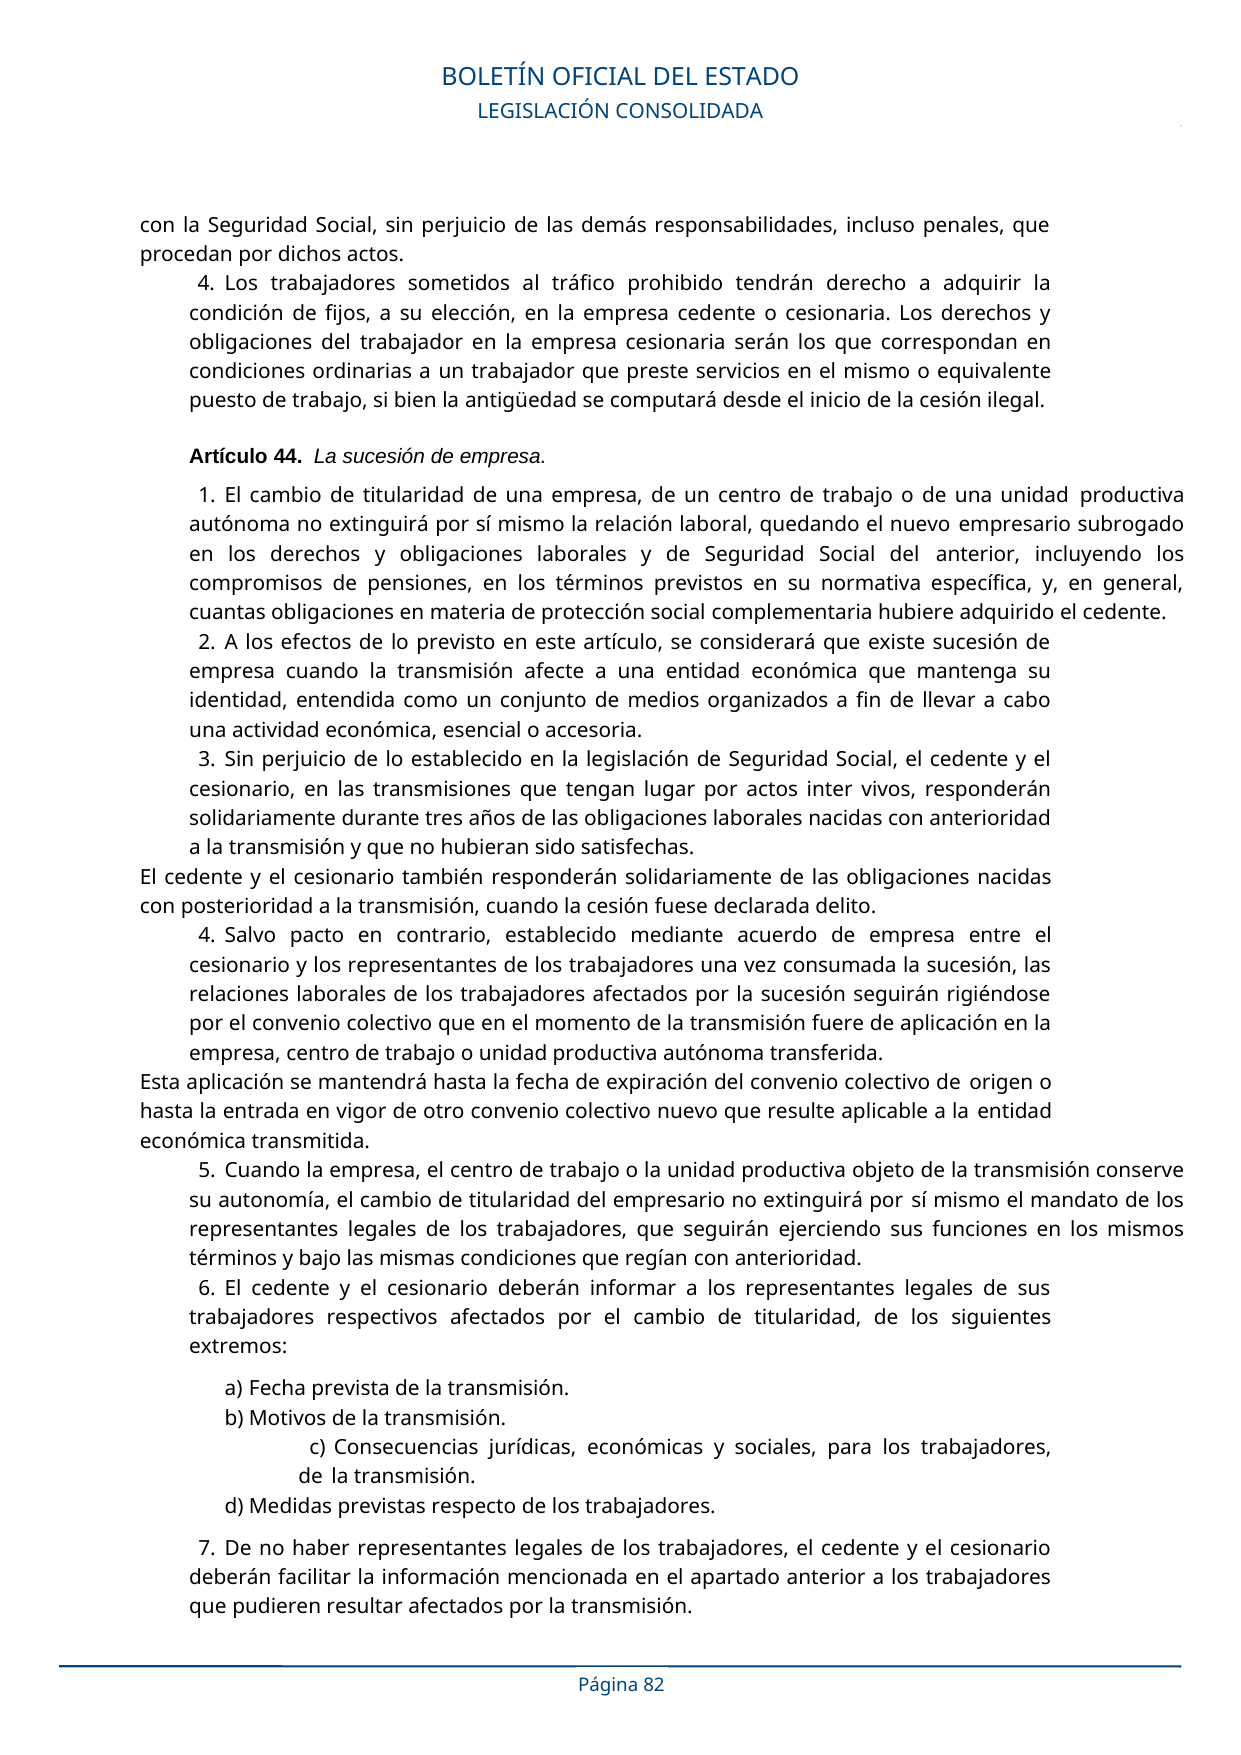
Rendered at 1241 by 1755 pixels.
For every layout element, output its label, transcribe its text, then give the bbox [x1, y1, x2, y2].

list Motivos de la transmisión. [224, 1403, 1184, 1431]
list Medidas previstas respecto de los trabajadores. [224, 1491, 1184, 1519]
list Fecha prevista de la transmisión. [224, 1373, 1184, 1402]
list Los trabajadores sometidos al tráfico prohibido tendrán derecho a adquirir la condición de fijos, a su elección, en la empresa cedente o cesionaria. Los derechos y obligaciones del trabajador en la empresa cesionaria serán los que correspondan en condiciones ordinarias a un trabajador que preste servicios en el mismo o equivalente puesto de trabajo, si bien la antigüedad se computará desde el inicio de la cesión ilegal. [162, 268, 1052, 414]
text con la Seguridad Social, sin perjuicio de las demás responsabilidades, incluso penales, que procedan por dichos actos. [139, 210, 1052, 267]
list Cuando la empresa, el centro de trabajo o la unidad productiva objeto de la transmisión conserve su autonomía, el cambio de titularidad del empresario no extinguirá por sí mismo el mandato de los representantes legales de los trabajadores, que seguirán ejerciendo sus funciones en los mismos términos y bajo las mismas condiciones que regían con anterioridad. [163, 1155, 1184, 1272]
list El cedente y el cesionario deberán informar a los representantes legales de sus trabajadores respectivos afectados por el cambio de titularidad, de los siguientes extremos: [163, 1273, 1052, 1360]
text Esta aplicación se mantendrá hasta la fecha de expiración del convenio colectivo de origen o hasta la entrada en vigor de otro convenio colectivo nuevo que resulte aplicable a la entidad económica transmitida. [139, 1067, 1052, 1154]
list Sin perjuicio de lo establecido en la legislación de Seguridad Social, el cedente y el cesionario, en las transmisiones que tengan lugar por actos inter vivos, responderán solidariamente durante tres años de las obligaciones laborales nacidas con anterioridad a la transmisión y que no hubieran sido satisfechas. [163, 744, 1052, 861]
list Consecuencias jurídicas, económicas y sociales, para los trabajadores, de la transmisión. [274, 1432, 1052, 1490]
list A los efectos de lo previsto en este artículo, se considerará que existe sucesión de empresa cuando la transmisión afecte a una entidad económica que mantenga su identidad, entendida como un conjunto de medios organizados a fin de llevar a cabo una actividad económica, esencial o accesoria. [163, 627, 1052, 743]
list Salvo pacto en contrario, establecido mediante acuerdo de empresa entre el cesionario y los representantes de los trabajadores una vez consumada la sucesión, las relaciones laborales de los trabajadores afectados por la sucesión seguirán rigiéndose por el convenio colectivo que en el momento de la transmisión fuere de aplicación en la empresa, centro de trabajo o unidad productiva autónoma transferida. [163, 921, 1052, 1066]
list El cambio de titularidad de una empresa, de un centro de trabajo o de una unidad productiva autónoma no extinguirá por sí mismo la relación laboral, quedando el nuevo empresario subrogado en los derechos y obligaciones laborales y de Seguridad Social del anterior, incluyendo los compromisos de pensiones, en los términos previstos en su normativa específica, y, en general, cuantas obligaciones en materia de protección social complementaria hubiere adquirido el cedente. [163, 480, 1184, 626]
text Artículo 44. La sucesión de empresa. [189, 444, 1184, 468]
text El cedente y el cesionario también responderán solidariamente de las obligaciones nacidas con posterioridad a la transmisión, cuando la cesión fuese declarada delito. [139, 862, 1052, 919]
list De no haber representantes legales de los trabajadores, el cedente y el cesionario deberán facilitar la información mencionada en el apartado anterior a los trabajadores que pudieren resultar afectados por la transmisión. [163, 1533, 1052, 1620]
